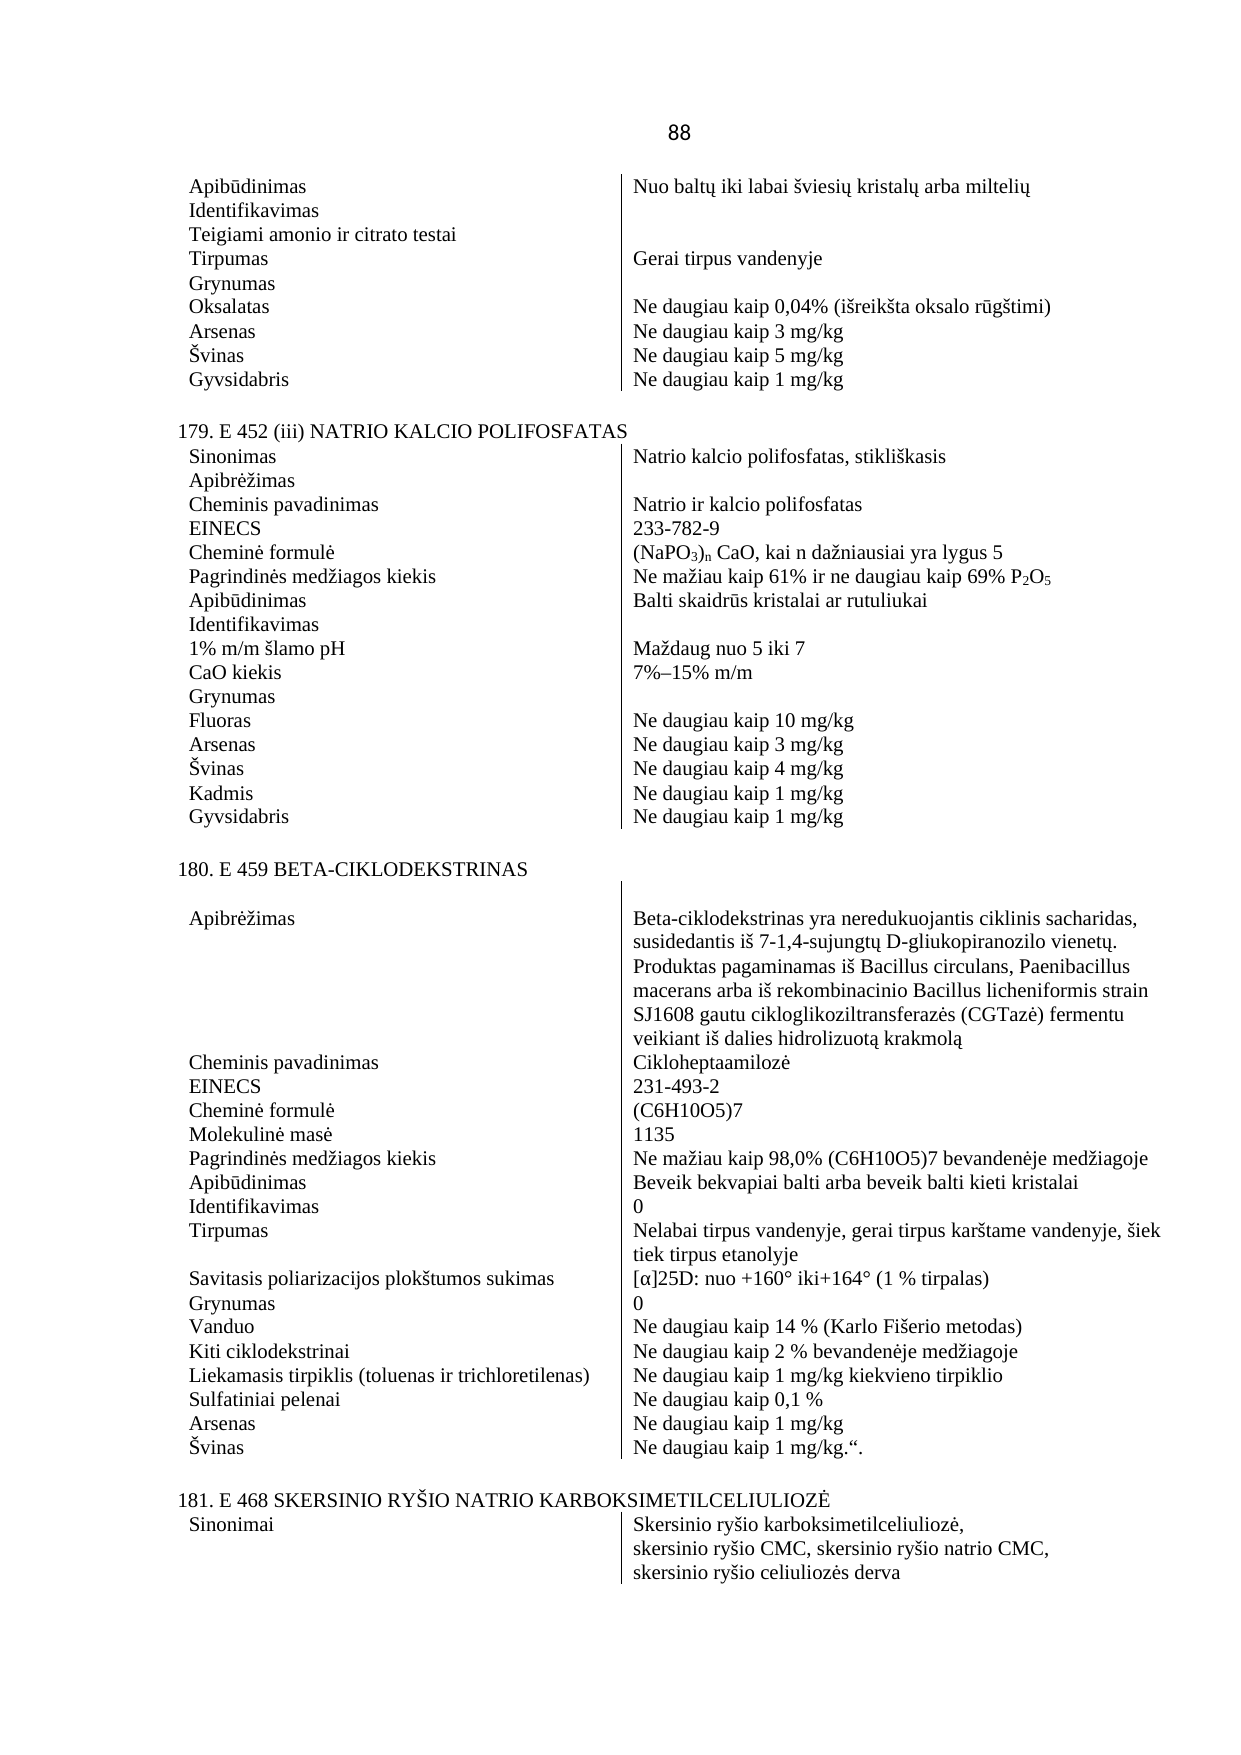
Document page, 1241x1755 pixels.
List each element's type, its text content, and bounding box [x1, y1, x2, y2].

table_cell Nelabai tirpus vandenyje, gerai tirpus karštame vandenyje, šiek tiek tirpus etanolyje [622, 1218, 1181, 1266]
text 181. E 468 SKERSINIO RYŠIO NATRIO KARBOKSIMETILCELIULIOZĖ [177, 1488, 1181, 1512]
table_cell Cikloheptaamilozė [622, 1050, 1181, 1074]
table_cell Ne daugiau kaip 3 mg/kg [622, 732, 1181, 756]
table_header Sinonimai [177, 1512, 621, 1584]
table_cell Ne mažiau kaip 98,0% (C6H10O5)7 bevandenėje medžiagoje [622, 1146, 1181, 1170]
table_cell Arsenas [177, 319, 621, 343]
table_cell Teigiami amonio ir citrato testai [177, 222, 621, 246]
table_cell [622, 198, 1181, 222]
table_cell [α]25D: nuo +160° iki+164° (1 % tirpalas) [622, 1266, 1181, 1290]
table_cell Kadmis [177, 780, 621, 804]
table_cell Apibūdinimas [177, 588, 621, 612]
text 179. E 452 (iii) NATRIO KALCIO POLIFOSFATAS [177, 419, 1181, 443]
table_cell 231-493-2 [622, 1074, 1181, 1098]
table_cell Ne daugiau kaip 10 mg/kg [622, 708, 1181, 732]
table_cell 7%–15% m/m [622, 660, 1181, 684]
table_cell Liekamasis tirpiklis (toluenas ir trichloretilenas) [177, 1363, 621, 1387]
table_cell Gyvsidabris [177, 805, 621, 828]
table_cell Ne daugiau kaip 1 mg/kg [622, 367, 1181, 391]
table_cell Grynumas [177, 270, 621, 294]
table_cell [622, 270, 1181, 294]
text 180. E 459 BETA-CIKLODEKSTRINAS [177, 857, 1181, 881]
table_cell Arsenas [177, 1411, 621, 1435]
table_cell Molekulinė masė [177, 1122, 621, 1146]
table_cell Ne daugiau kaip 1 mg/kg.“. [622, 1435, 1181, 1459]
table_cell Sulfatiniai pelenai [177, 1387, 621, 1411]
table_cell Cheminė formulė [177, 540, 621, 564]
table_cell Apibrėžimas [177, 905, 621, 1050]
table_cell Ne daugiau kaip 5 mg/kg [622, 343, 1181, 367]
table_header Skersinio ryšio karboksimetilceliuliozė, skersinio ryšio CMC, skersinio ryšio natrio CMC, skersinio ryšio celiuliozės derva [622, 1512, 1181, 1584]
table_cell EINECS [177, 1074, 621, 1098]
table_cell 0 [622, 1290, 1181, 1314]
table_cell Oksalatas [177, 295, 621, 318]
table_cell Savitasis poliarizacijos plokštumos sukimas [177, 1266, 621, 1290]
table_cell (NaPO3)n CaO, kai n dažniausiai yra lygus 5 [622, 540, 1181, 564]
table_cell Grynumas [177, 684, 621, 708]
table_cell Tirpumas [177, 1218, 621, 1266]
table_cell Kiti ciklodekstrinai [177, 1339, 621, 1363]
table_cell 1% m/m šlamo pH [177, 636, 621, 660]
table_cell Apibrėžimas [177, 468, 621, 492]
table_cell Cheminis pavadinimas [177, 492, 621, 516]
table_cell Ne daugiau kaip 2 % bevandenėje medžiagoje [622, 1339, 1181, 1363]
table_cell Ne daugiau kaip 3 mg/kg [622, 319, 1181, 343]
table_cell Pagrindinės medžiagos kiekis [177, 564, 621, 588]
table_header [177, 881, 621, 905]
table_cell Ne daugiau kaip 0,1 % [622, 1387, 1181, 1411]
table_cell Ne daugiau kaip 1 mg/kg [622, 805, 1181, 828]
table_cell Beta-ciklodekstrinas yra neredukuojantis ciklinis sacharidas, susidedantis iš 7-1,4-sujungtų D-gliukopiranozilo vienetų. Produktas pagaminamas iš Bacillus circulans, Paenibacillus macerans arba iš rekombinacinio Bacillus licheniformis strain SJ1608 gautu cikloglikoziltransferazės (CGTazė) fermentu veikiant iš dalies hidrolizuotą krakmolą [622, 905, 1181, 1050]
table_cell 233-782-9 [622, 516, 1181, 540]
table_cell Ne daugiau kaip 14 % (Karlo Fišerio metodas) [622, 1315, 1181, 1338]
table_cell Tirpumas [177, 246, 621, 270]
table_cell [622, 468, 1181, 492]
table_cell Balti skaidrūs kristalai ar rutuliukai [622, 588, 1181, 612]
table_cell Vanduo [177, 1315, 621, 1338]
table_cell Identifikavimas [177, 612, 621, 636]
table_header [622, 881, 1181, 905]
table_cell Gerai tirpus vandenyje [622, 246, 1181, 270]
table_cell Apibūdinimas [177, 1170, 621, 1194]
table_cell Nuo baltų iki labai šviesių kristalų arba miltelių [622, 174, 1181, 198]
table_cell Beveik bekvapiai balti arba beveik balti kieti kristalai [622, 1170, 1181, 1194]
table_cell (C6H10O5)7 [622, 1098, 1181, 1122]
table_cell Maždaug nuo 5 iki 7 [622, 636, 1181, 660]
table_cell Švinas [177, 343, 621, 367]
table_cell Cheminis pavadinimas [177, 1050, 621, 1074]
table_header Natrio kalcio polifosfatas, stikliškasis [622, 444, 1181, 468]
table_cell Arsenas [177, 732, 621, 756]
table_cell [622, 222, 1181, 246]
table_cell Pagrindinės medžiagos kiekis [177, 1146, 621, 1170]
table_cell 0 [622, 1194, 1181, 1218]
table_cell Natrio ir kalcio polifosfatas [622, 492, 1181, 516]
table_cell [622, 612, 1181, 636]
table_cell Identifikavimas [177, 198, 621, 222]
table_cell Grynumas [177, 1290, 621, 1314]
table_cell [622, 684, 1181, 708]
table_cell Fluoras [177, 708, 621, 732]
table_cell EINECS [177, 516, 621, 540]
table_cell Cheminė formulė [177, 1098, 621, 1122]
table_cell Apibūdinimas [177, 174, 621, 198]
table_cell Ne daugiau kaip 1 mg/kg [622, 780, 1181, 804]
table_cell Ne mažiau kaip 61% ir ne daugiau kaip 69% P2O5 [622, 564, 1181, 588]
table_cell Švinas [177, 756, 621, 780]
table_header Sinonimas [177, 444, 621, 468]
table_cell 1135 [622, 1122, 1181, 1146]
table_cell CaO kiekis [177, 660, 621, 684]
table_cell Ne daugiau kaip 4 mg/kg [622, 756, 1181, 780]
table_cell Gyvsidabris [177, 367, 621, 391]
table_cell Švinas [177, 1435, 621, 1459]
table_cell Ne daugiau kaip 1 mg/kg [622, 1411, 1181, 1435]
table_cell Ne daugiau kaip 1 mg/kg kiekvieno tirpiklio [622, 1363, 1181, 1387]
table_cell Identifikavimas [177, 1194, 621, 1218]
table_cell Ne daugiau kaip 0,04% (išreikšta oksalo rūgštimi) [622, 295, 1181, 318]
